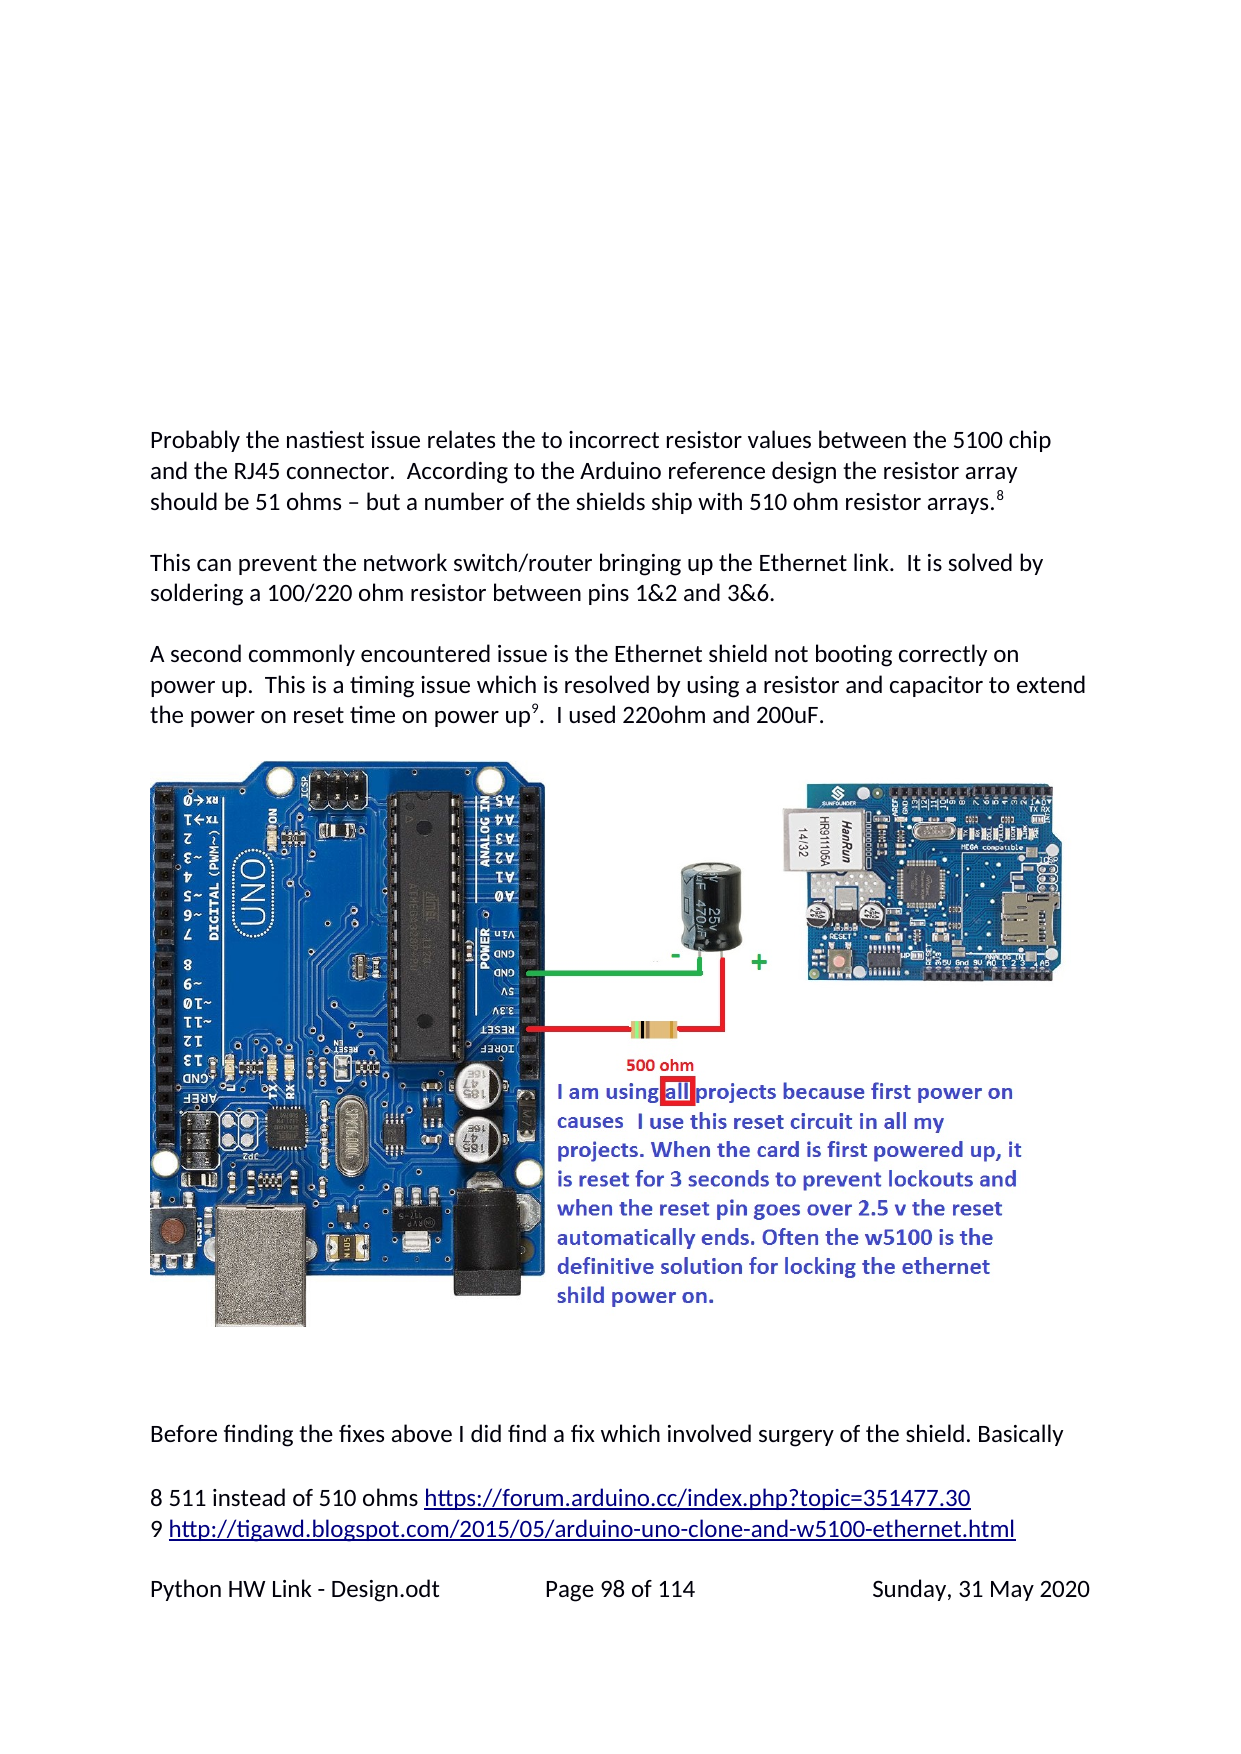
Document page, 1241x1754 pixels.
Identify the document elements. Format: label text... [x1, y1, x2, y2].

text 511 instead of 510 ohms https://forum.arduino.cc/index.php?topic=351477.30 [150, 1482, 1090, 1513]
text A second commonly encountered issue is the Ethernet shield not booting correctly on power up. This is a timing issue which is resolved by using a resistor and capacitor to extend the power on reset time on power up. I used 220ohm and 200uF. [150, 638, 1090, 730]
text This can prevent the network switch/router bringing up the Ethernet link. It is solved by soldering a 100/220 ohm resistor between pins 1&2 and 3&6. [150, 547, 1090, 608]
text Before finding the fixes above I did find a fix which involved surgery of the shield. Basically [150, 1418, 1090, 1448]
picture [150, 760, 1091, 1327]
text Probably the nastiest issue relates the to incorrect resistor values between the 5100 chip and the RJ45 connector. According to the Arduino reference design the resistor array should be 51 ohms – but a number of the shields ship with 510 ohm resistor arrays. [150, 425, 1090, 516]
text http://tigawd.blogspot.com/2015/05/arduino-uno-clone-and-w5100-ethernet.html [150, 1513, 1090, 1543]
